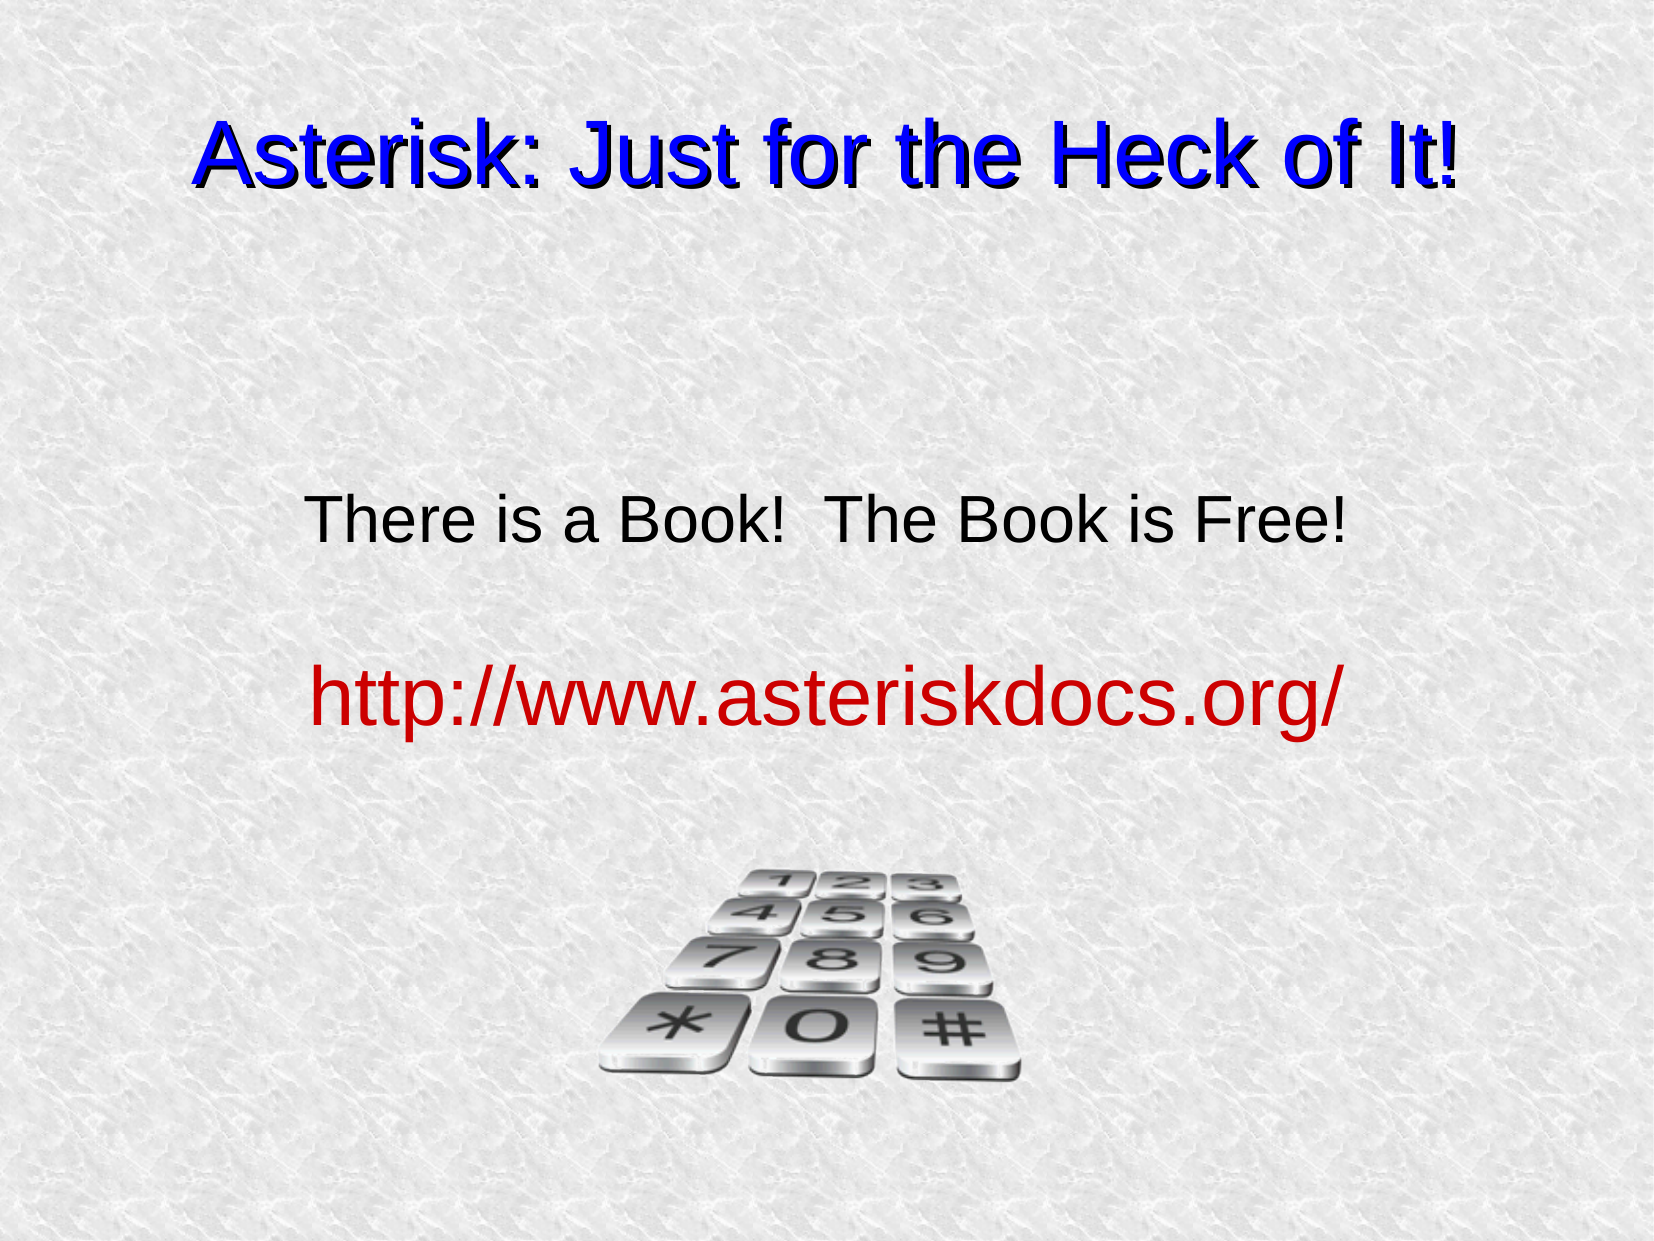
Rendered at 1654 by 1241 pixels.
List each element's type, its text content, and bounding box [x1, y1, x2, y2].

title Asterisk: Just for the Heck of It! [82, 49, 1571, 257]
picture [0, 0, 1654, 1241]
subtitle There is a Book! The Book is Free! http://www.asteriskdocs.org/ [82, 290, 1571, 1010]
